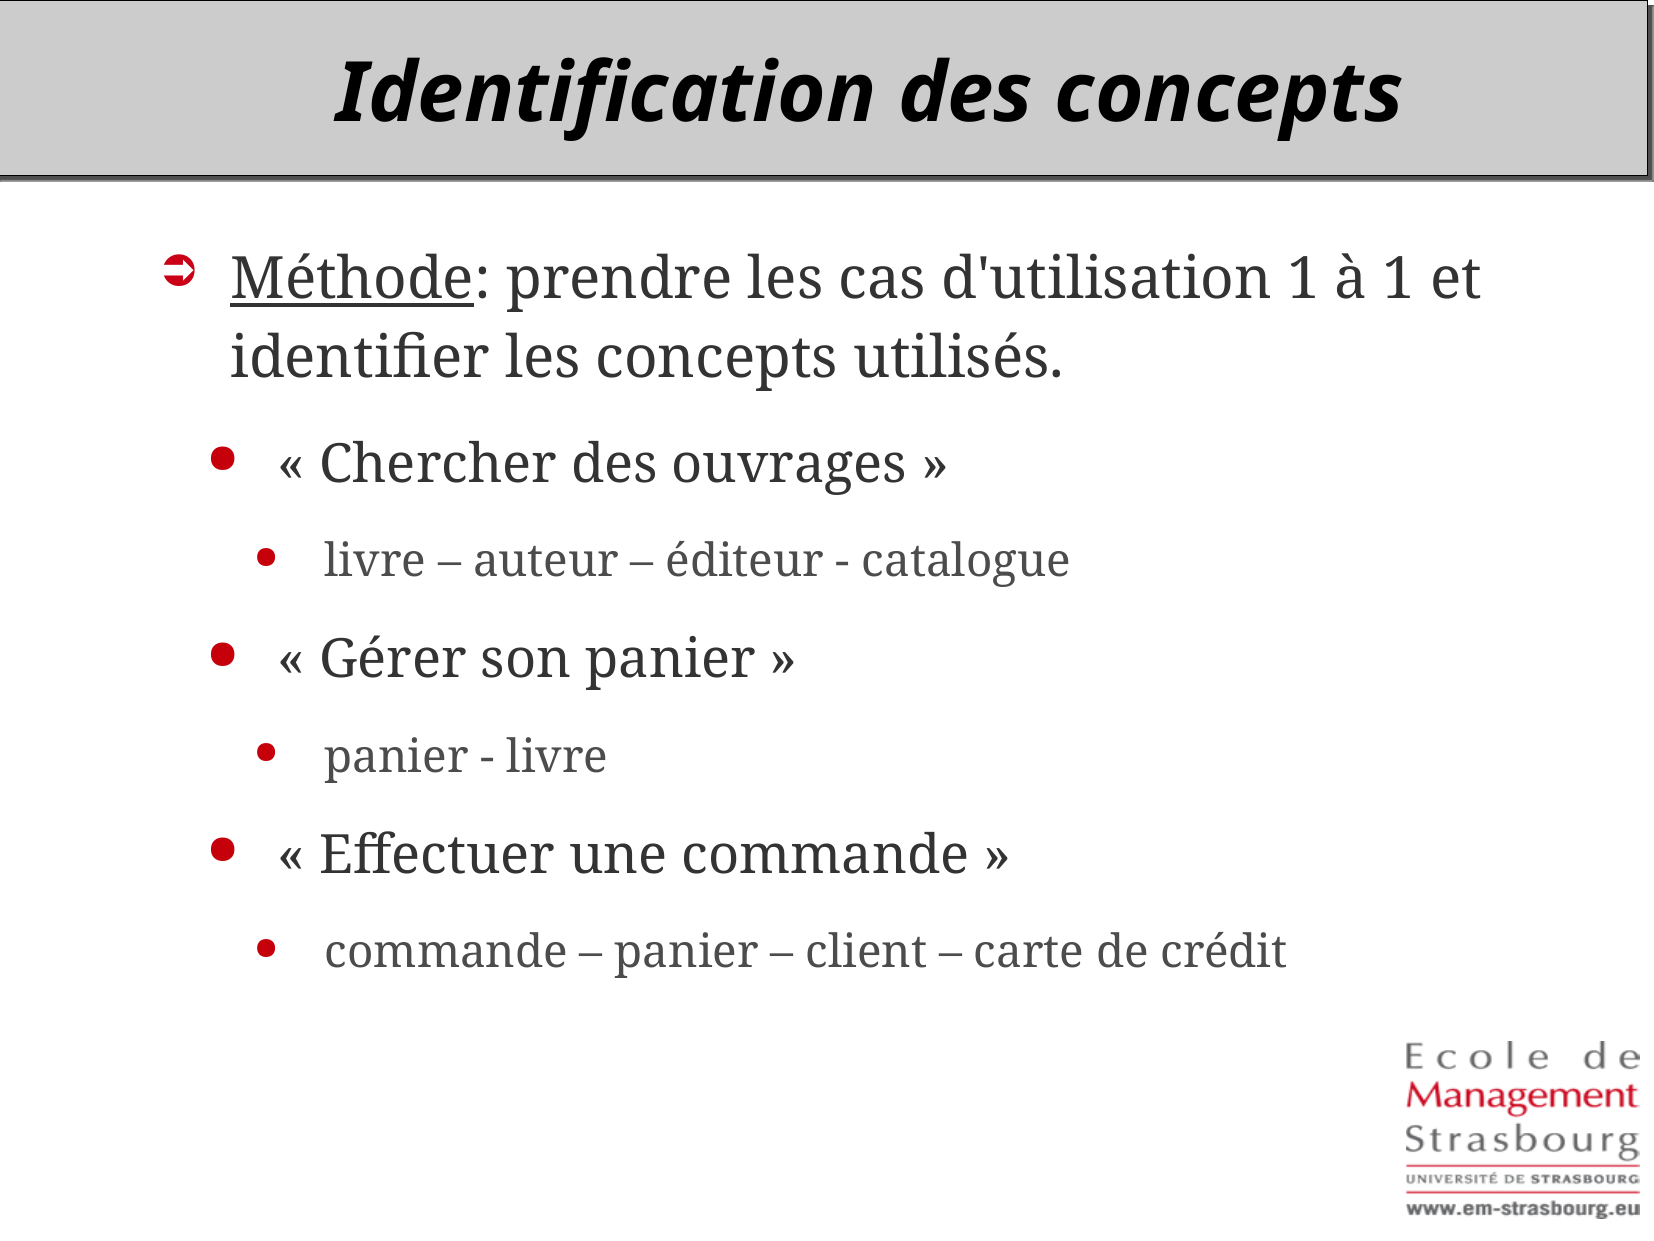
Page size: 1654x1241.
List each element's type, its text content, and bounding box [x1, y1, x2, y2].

list Méthode: prendre les cas d'utilisation 1 à 1 et identifier les concepts utilisés. « Chercher des ouvrages » livre – auteur – éditeur - catalogue « Gérer son panier » panier - livre « Effectuer une commande » commande – panier – client – carte de crédit [147, 236, 1570, 1147]
picture [1406, 1041, 1640, 1219]
title Identification des concepts [164, 0, 1577, 178]
